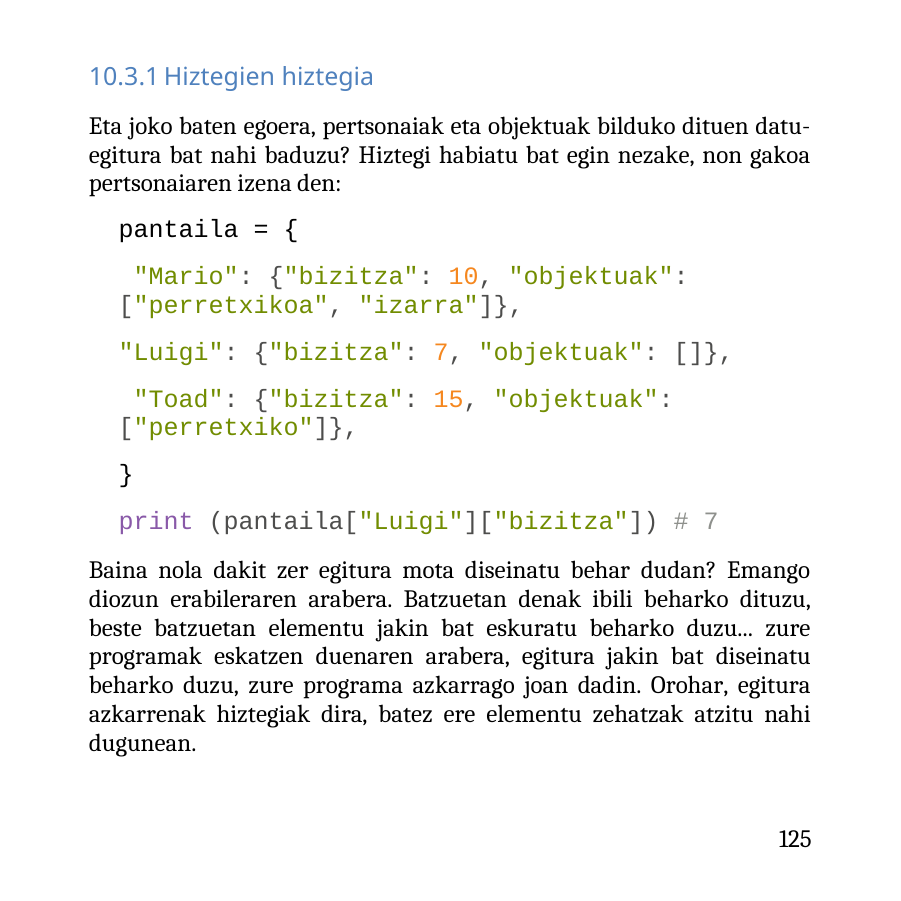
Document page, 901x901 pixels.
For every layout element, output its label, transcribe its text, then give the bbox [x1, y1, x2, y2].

text } [118, 462, 811, 490]
text print (pantaila["Luigi"]["bizitza"]) # 7 [118, 509, 811, 537]
text pantaila = { [118, 217, 811, 245]
text Eta joko baten egoera, pertsonaiak eta objektuak bilduko dituen datu-egitura bat nahi baduzu? Hiztegi habiatu bat egin nezake, non gakoa pertsonaiaren izena den: [89, 112, 811, 198]
text "Mario": {"bizitza": 10, "objektuak": ["perretxikoa", "izarra"]}, [118, 264, 811, 321]
text "Luigi": {"bizitza": 7, "objektuak": []}, [118, 339, 811, 368]
text "Toad": {"bizitza": 15, "objektuak": ["perretxiko"]}, [118, 386, 811, 443]
text Baina nola dakit zer egitura mota diseinatu behar dudan? Emango diozun erabileraren arabera. Batzuetan denak ibili beharko dituzu, beste batzuetan elementu jakin bat eskuratu beharko duzu... zure programak eskatzen duenaren arabera, egitura jakin bat diseinatu beharko duzu, zure programa azkarrago joan dadin. Orohar, egitura azkarrenak hiztegiak dira, batez ere elementu zehatzak atzitu nahi dugunean. [89, 556, 811, 757]
subtitle Hiztegien hiztegia [89, 59, 811, 93]
